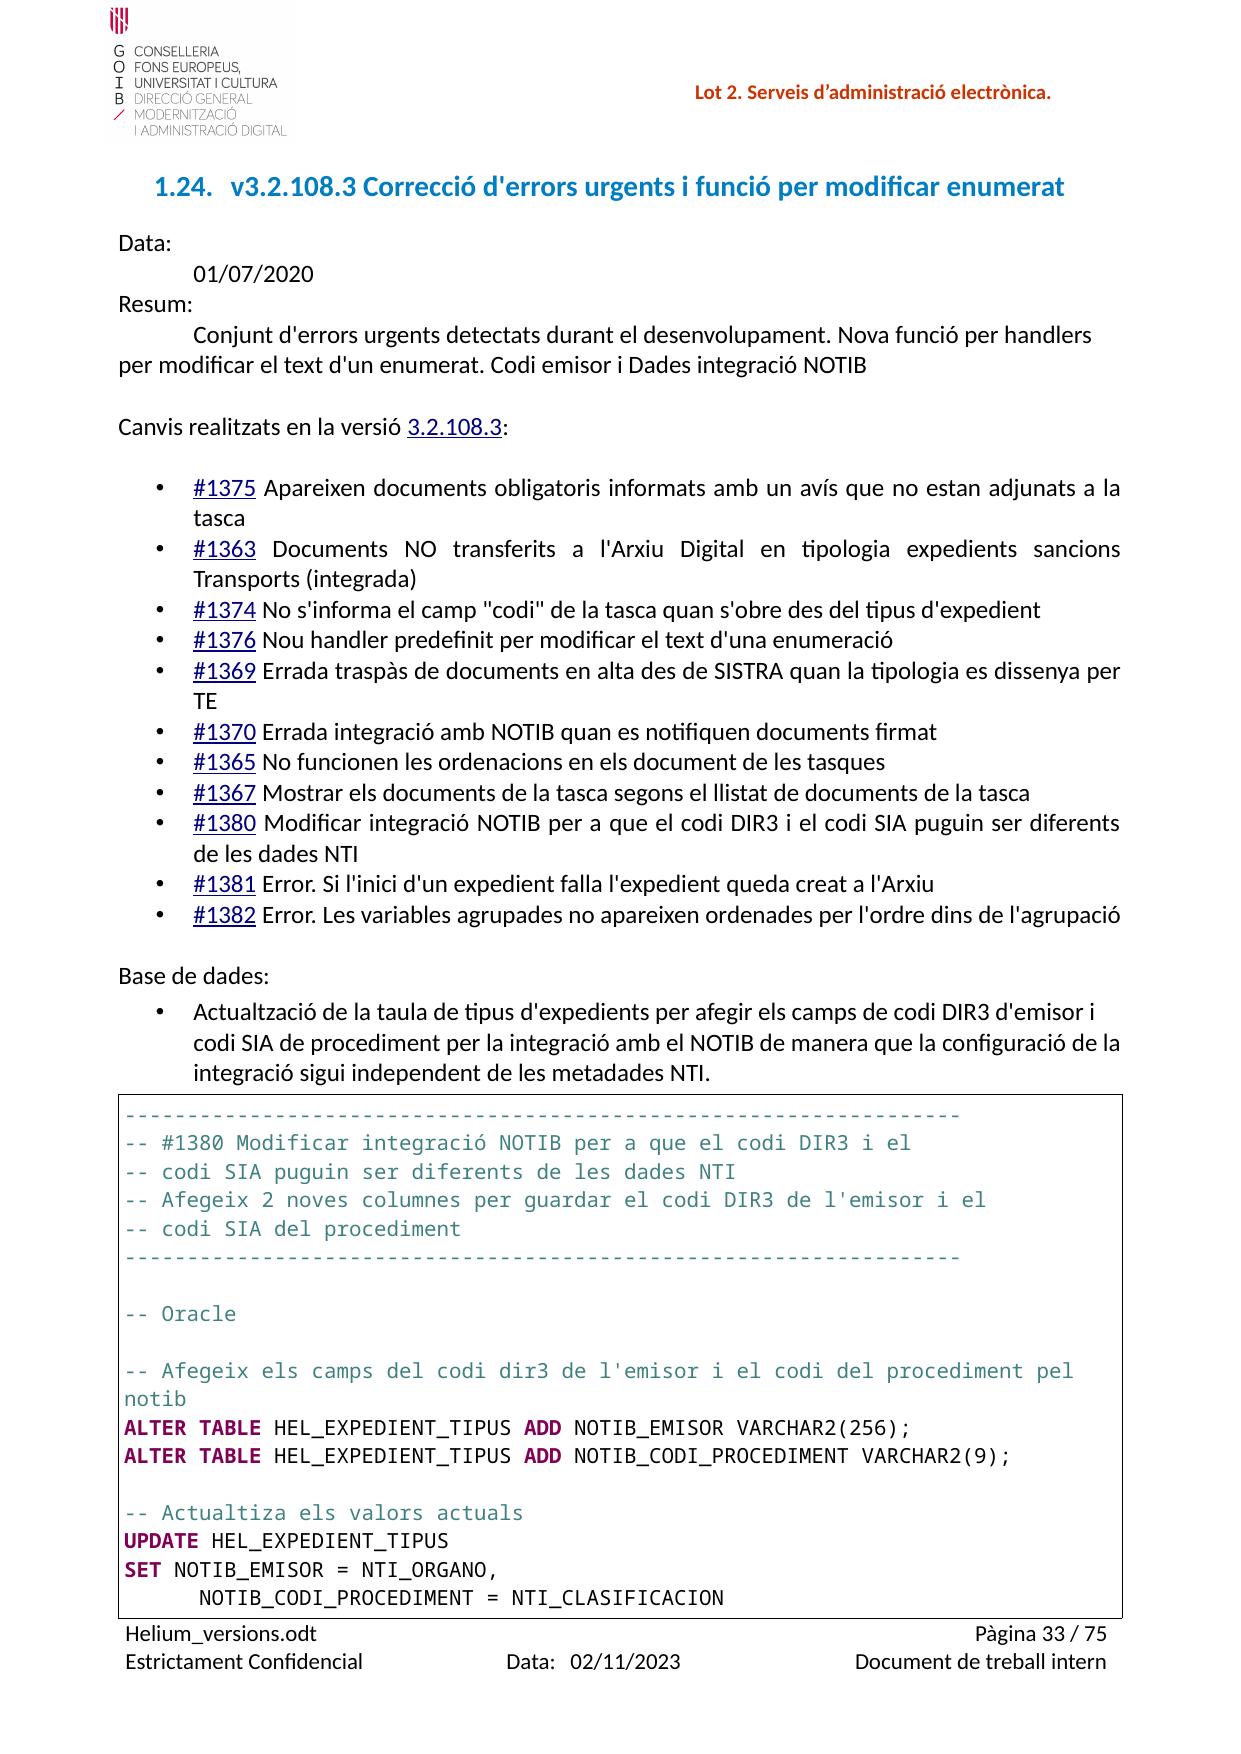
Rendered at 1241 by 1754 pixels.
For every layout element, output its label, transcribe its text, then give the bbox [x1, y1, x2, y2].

text Conjunt d'errors urgents detectats durant el desenvolupament. Nova funció per handlers per modificar el text d'un enumerat. Codi emisor i Dades integració NOTIB [118, 319, 1122, 380]
text Canvis realitzats en la versió 3.2.108.3: [118, 411, 1122, 441]
list #1375 Apareixen documents obligatoris informats amb un avís que no estan adjunats a la tasca [156, 472, 1122, 533]
text Base de dades: [118, 960, 1122, 991]
list #1365 No funcionen les ordenacions en els document de les tasques [156, 746, 1122, 777]
subtitle v3.2.108.3 Correcció d'errors urgents i funció per modificar enumerat [153, 168, 1122, 204]
list #1376 Nou handler predefinit per modificar el text d'una enumeració [156, 624, 1122, 655]
text Resum: [118, 289, 1122, 319]
list #1382 Error. Les variables agrupades no apareixen ordenades per l'ordre dins de l'agrupació [156, 899, 1122, 929]
list #1367 Mostrar els documents de la tasca segons el llistat de documents de la tasca [156, 777, 1122, 807]
picture [100, 0, 297, 144]
list #1369 Errada traspàs de documents en alta des de SISTRA quan la tipologia es dissenya per TE [156, 655, 1122, 716]
list Actualtzació de la taula de tipus d'expedients per afegir els camps de codi DIR3 d'emisor i codi SIA de procediment per la integració amb el NOTIB de manera que la configuració de la integració sigui independent de les metadades NTI. [156, 997, 1122, 1088]
list #1380 Modificar integració NOTIB per a que el codi DIR3 i el codi SIA puguin ser diferents de les dades NTI [156, 807, 1122, 868]
list #1370 Errada integració amb NOTIB quan es notifiquen documents firmat [156, 716, 1122, 746]
list #1381 Error. Si l'inici d'un expedient falla l'expedient queda creat a l'Arxiu [156, 868, 1122, 899]
list #1374 No s'informa el camp "codi" de la tasca quan s'obre des del tipus d'expedient [156, 594, 1122, 624]
text Data: [118, 228, 1122, 258]
text 01/07/2020 [118, 258, 1122, 289]
list #1363 Documents NO transferits a l'Arxiu Digital en tipologia expedients sancions Transports (integrada) [156, 533, 1122, 594]
table_header ------------------------------------------------------------------- -- #1380 Modificar integració NOTIB per a que el codi DIR3 i el -- codi SIA puguin ser diferents de les dades NTI -- Afegeix 2 noves columnes per guardar el codi DIR3 de l'emisor i el -- codi SIA del procediment ------------------------------------------------------------------- -- Oracle -- Afegeix els camps del codi dir3 de l'emisor i el codi del procediment pel notib ALTER TABLE HEL_EXPEDIENT_TIPUS ADD NOTIB_EMISOR VARCHAR2(256); ALTER TABLE HEL_EXPEDIENT_TIPUS ADD NOTIB_CODI_PROCEDIMENT VARCHAR2(9); -- Actualtiza els valors actuals UPDATE HEL_EXPEDIENT_TIPUS SET NOTIB_EMISOR = NTI_ORGANO, NOTIB_CODI_PROCEDIMENT = NTI_CLASIFICACION [119, 1095, 1122, 1617]
